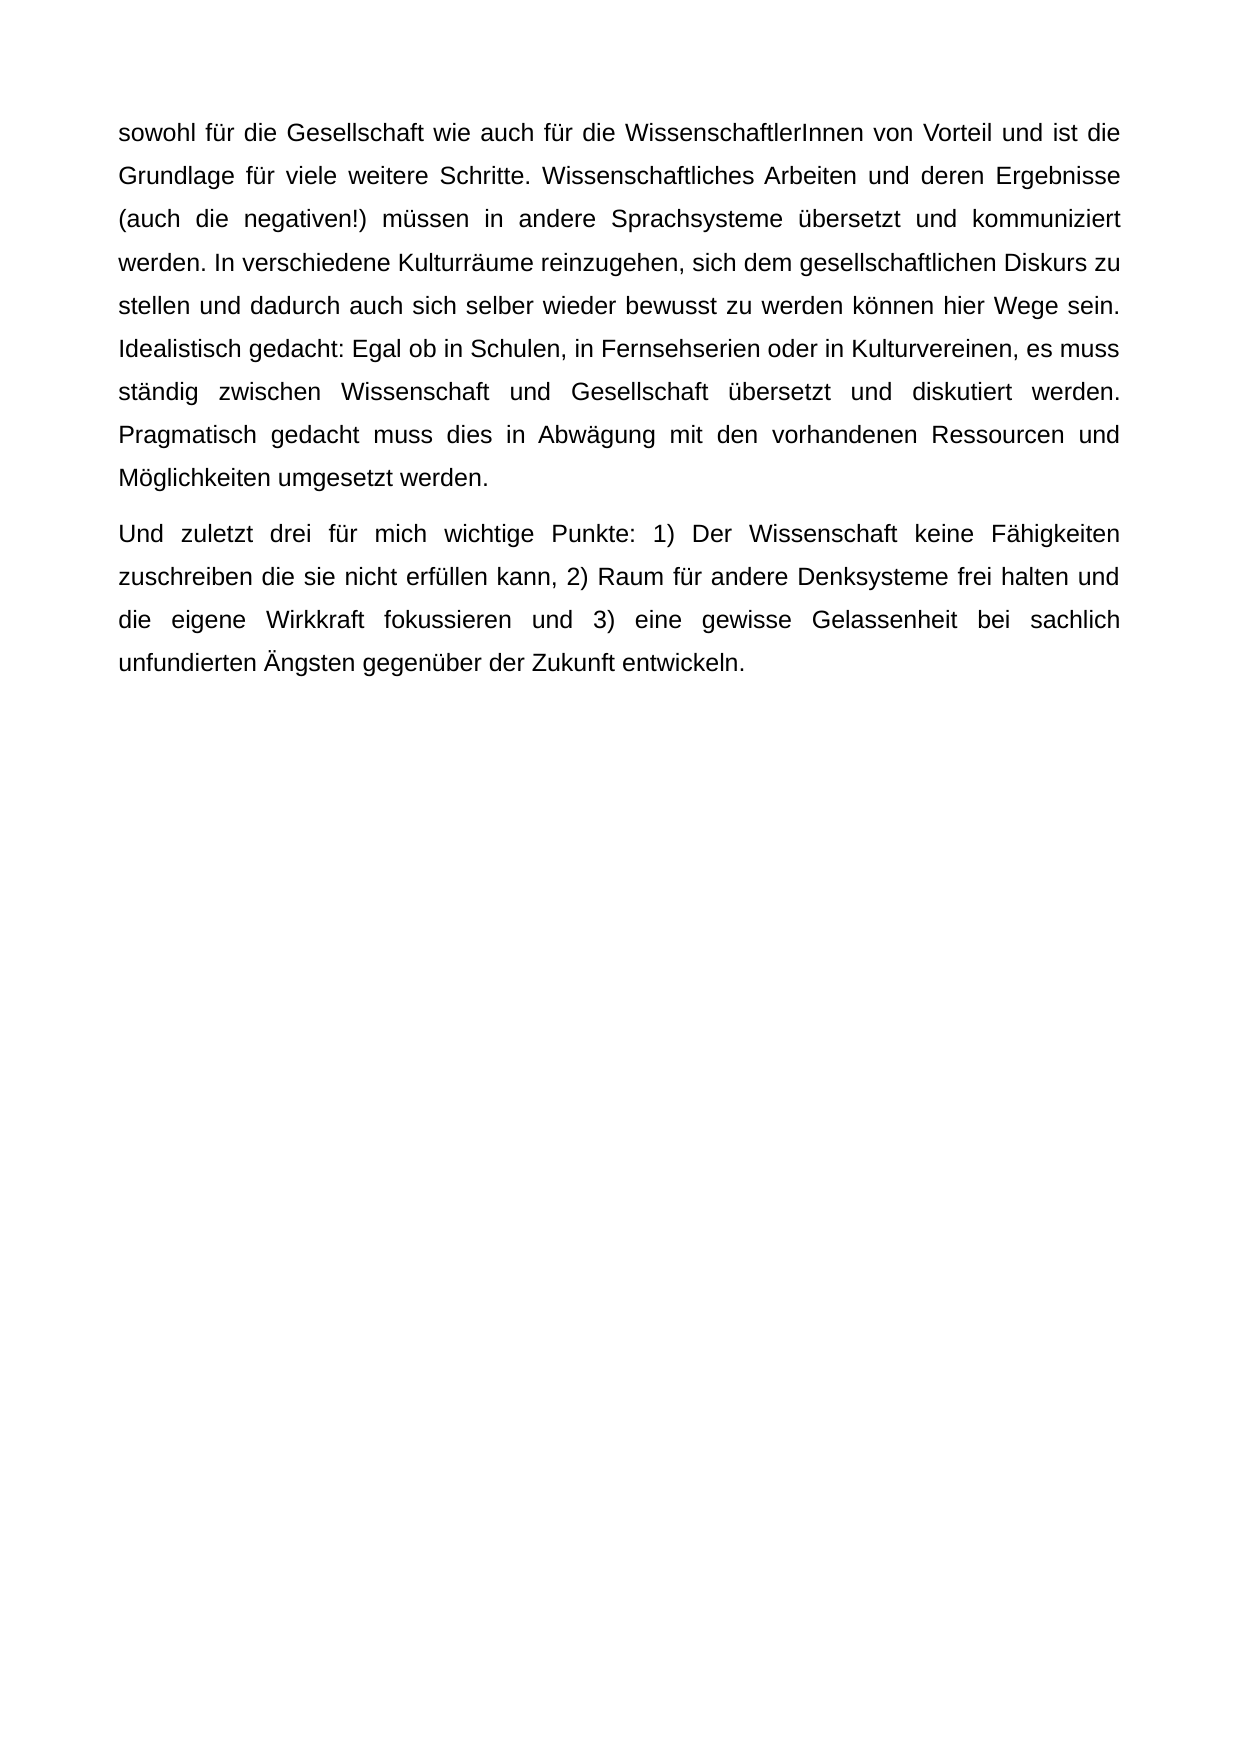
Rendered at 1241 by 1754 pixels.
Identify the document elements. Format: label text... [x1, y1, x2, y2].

text Und zuletzt drei für mich wichtige Punkte: 1) Der Wissenschaft keine Fähigkeiten zuschreiben die sie nicht erfüllen kann, 2) Raum für andere Denksysteme frei halten und die eigene Wirkkraft fokussieren und 3) eine gewisse Gelassenheit bei sachlich unfundierten Ängsten gegenüber der Zukunft entwickeln. [118, 519, 1122, 677]
text sowohl für die Gesellschaft wie auch für die WissenschaftlerInnen von Vorteil und ist die Grundlage für viele weitere Schritte. Wissenschaftliches Arbeiten und deren Ergebnisse (auch die negativen!) müssen in andere Sprachsysteme übersetzt und kommuniziert werden. In verschiedene Kulturräume reinzugehen, sich dem gesellschaftlichen Diskurs zu stellen und dadurch auch sich selber wieder bewusst zu werden können hier Wege sein. Idealistisch gedacht: Egal ob in Schulen, in Fernsehserien oder in Kulturvereinen, es muss ständig zwischen Wissenschaft und Gesellschaft übersetzt und diskutiert werden. Pragmatisch gedacht muss dies in Abwägung mit den vorhandenen Ressourcen und Möglichkeiten umgesetzt werden. [118, 118, 1122, 492]
